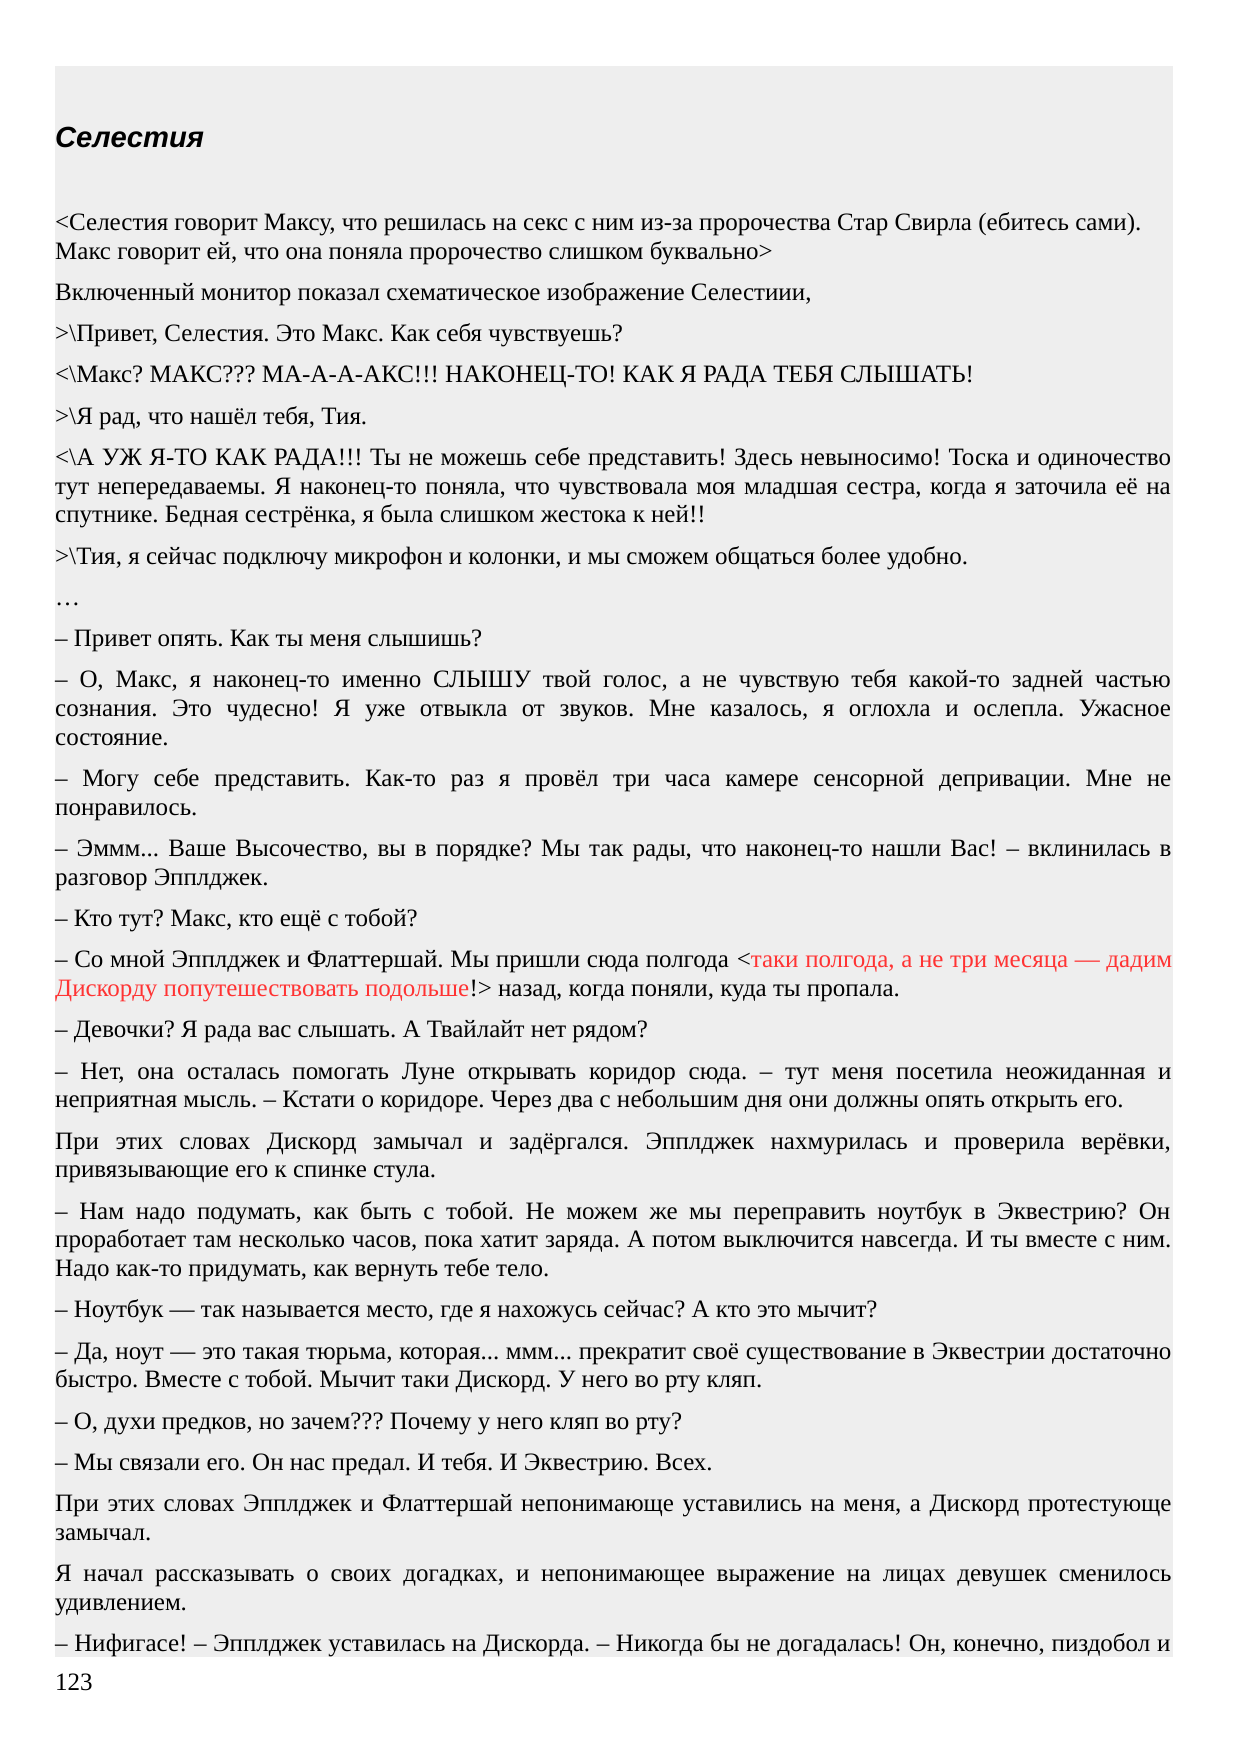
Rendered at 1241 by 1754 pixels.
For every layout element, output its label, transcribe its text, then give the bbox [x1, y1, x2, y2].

text При этих словах Эпплджек и Флаттершай непонимающе уставились на меня, а Дискорд протестующе замычал. [55, 1488, 1173, 1546]
text – Мы связали его. Он нас предал. И тебя. И Эквестрию. Всех. [55, 1447, 1173, 1476]
text Я начал рассказывать о своих догадках, и непонимающее выражение на лицах девушек сменилось удивлением. [55, 1558, 1173, 1616]
text <Селестия говорит Максу, что решилась на секс с ним из-за пророчества Стар Свирла (ебитесь сами). Макс говорит ей, что она поняла пророчество слишком буквально> [55, 207, 1173, 264]
text – Эммм... Ваше Высочество, вы в порядке? Мы так рады, что наконец-то нашли Вас! – вклинилась в разговор Эпплджек. [55, 833, 1173, 891]
text <\Макс? МАКС??? МА-А-А-АКС!!! НАКОНЕЦ-ТО! КАК Я РАДА ТЕБЯ СЛЫШАТЬ! [55, 359, 1173, 388]
text – Кто тут? Макс, кто ещё с тобой? [55, 903, 1173, 932]
text – Да, ноут — это такая тюрьма, которая... ммм... прекратит своё существование в Эквестрии достаточно быстро. Вместе с тобой. Мычит таки Дискорд. У него во рту кляп. [55, 1336, 1173, 1393]
text – Нам надо подумать, как быть с тобой. Не можем же мы переправить ноутбук в Эквестрию? Он проработает там несколько часов, пока хатит заряда. А потом выключится навсегда. И ты вместе с ним. Надо как-то придумать, как вернуть тебе тело. [55, 1196, 1173, 1282]
text – Ноутбук — так называется место, где я нахожусь сейчас? А кто это мычит? [55, 1294, 1173, 1323]
text – Со мной Эпплджек и Флаттершай. Мы пришли сюда полгода <таки полгода, а не три месяца — дадим Дискорду попутешествовать подольше!> назад, когда поняли, куда ты пропала. [55, 944, 1173, 1002]
text – Девочки? Я рада вас слышать. А Твайлайт нет рядом? [55, 1014, 1173, 1043]
text Включенный монитор показал схематическое изображение Селестиии, [55, 277, 1173, 306]
text >\Тия, я сейчас подключу микрофон и колонки, и мы сможем общаться более удобно. [55, 541, 1173, 569]
text – Нет, она осталась помогать Луне открывать коридор сюда. – тут меня посетила неожиданная и неприятная мысль. – Кстати о коридоре. Через два с небольшим дня они должны опять открыть его. [55, 1056, 1173, 1113]
subtitle Селестия [55, 120, 1173, 153]
text <\А УЖ Я-ТО КАК РАДА!!! Ты не можешь себе представить! Здесь невыносимо! Тоска и одиночество тут непередаваемы. Я наконец-то поняла, что чувствовала моя младшая сестра, когда я заточила её на спутнике. Бедная сестрёнка, я была слишком жестока к ней!! [55, 442, 1173, 528]
text >\Привет, Селестия. Это Макс. Как себя чувствуешь? [55, 318, 1173, 347]
text – Привет опять. Как ты меня слышишь? [55, 623, 1173, 652]
text – Могу себе представить. Как-то раз я провёл три часа камере сенсорной депривации. Мне не понравилось. [55, 763, 1173, 821]
text … [55, 582, 1173, 611]
text – О, духи предков, но зачем??? Почему у него кляп во рту? [55, 1406, 1173, 1434]
text >\Я рад, что нашёл тебя, Тия. [55, 401, 1173, 429]
text – Нифигасе! – Эпплджек уставилась на Дискорда. – Никогда бы не догадалась! Он, конечно, пиздобол и [55, 1628, 1173, 1657]
text – О, Макс, я наконец-то именно СЛЫШУ твой голос, а не чувствую тебя какой-то задней частью сознания. Это чудесно! Я уже отвыкла от звуков. Мне казалось, я оглохла и ослепла. Ужасное состояние. [55, 664, 1173, 751]
text При этих словах Дискорд замычал и задёргался. Эпплджек нахмурилась и проверила верёвки, привязывающие его к спинке стула. [55, 1126, 1173, 1183]
